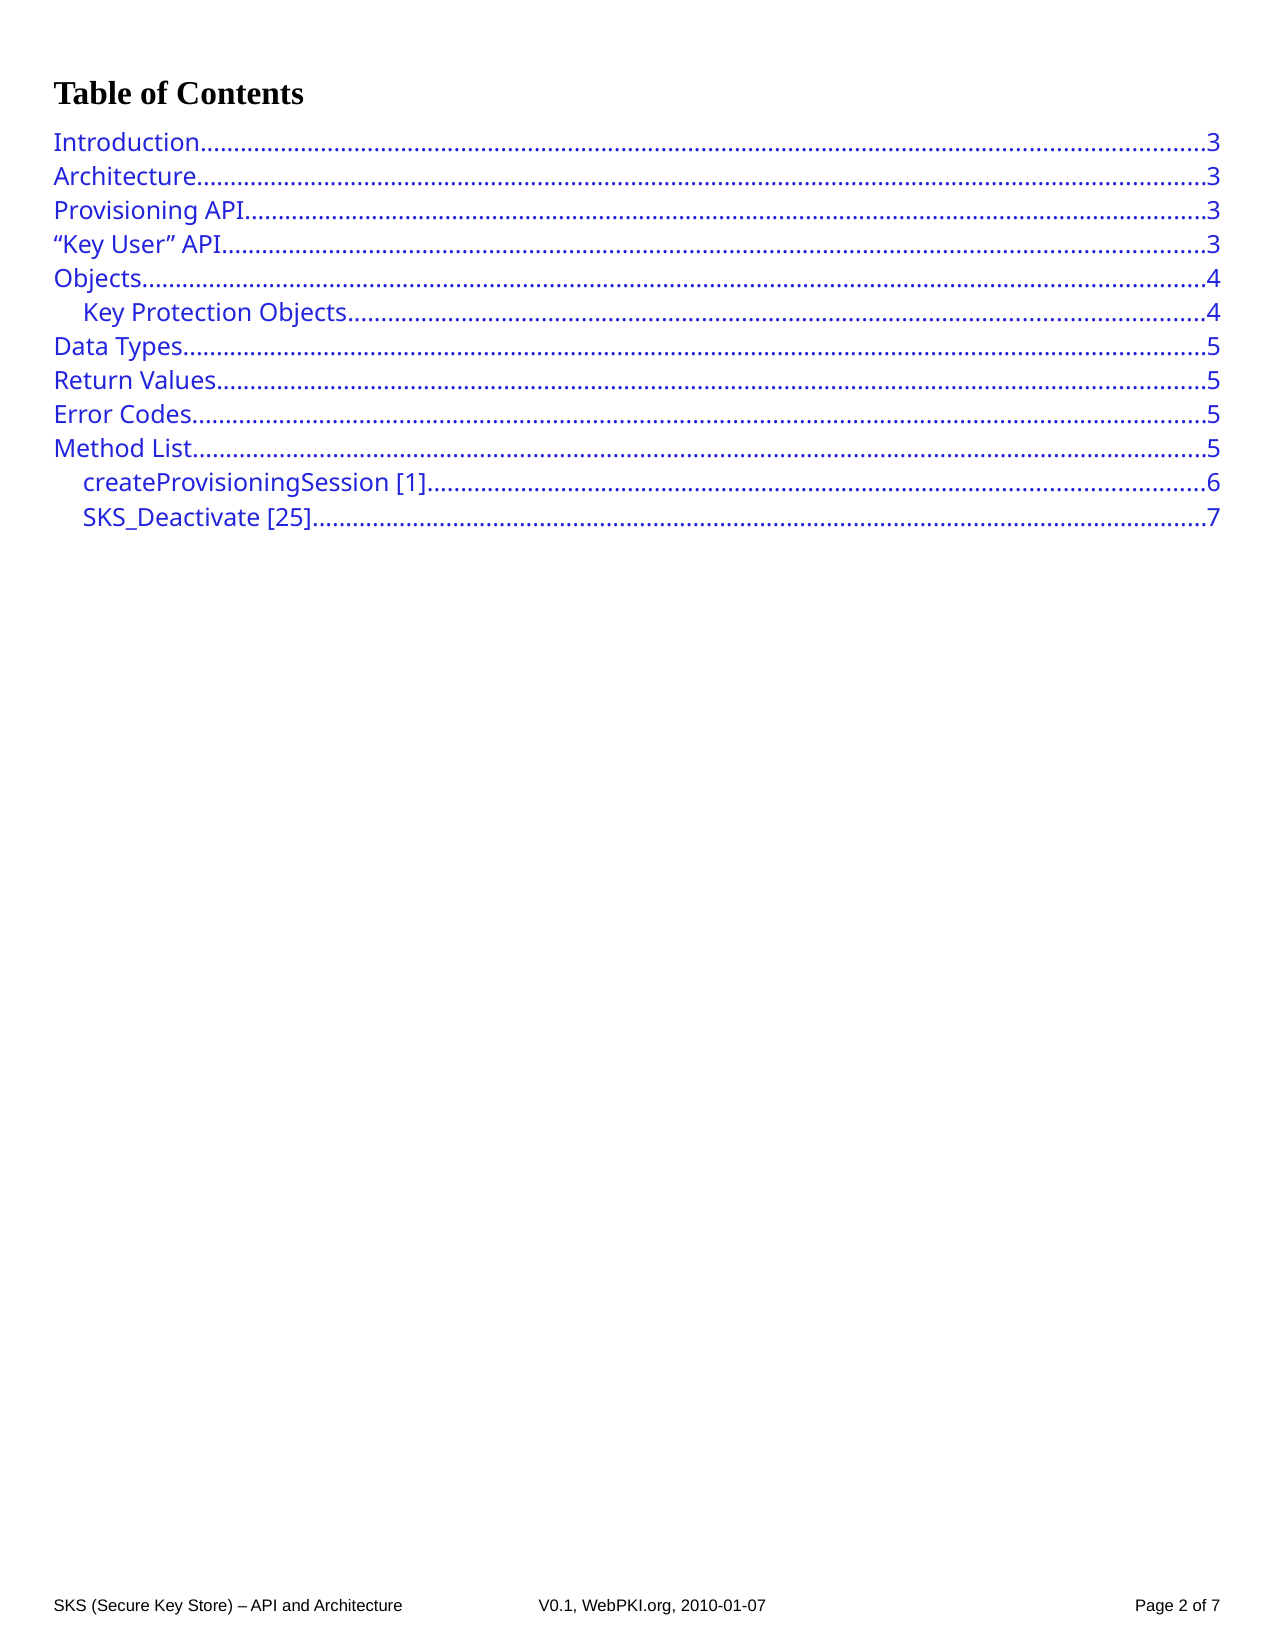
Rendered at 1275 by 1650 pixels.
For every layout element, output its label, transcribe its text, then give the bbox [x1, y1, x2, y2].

subtitle Table of Contents [53, 74, 1221, 112]
text Return Values 5 [53, 363, 1221, 397]
text Method List 5 [53, 431, 1221, 465]
text Provisioning API 3 [53, 193, 1221, 227]
text createProvisioningSession [1] 6 [83, 465, 1221, 499]
text Key Protection Objects 4 [83, 295, 1221, 329]
text Architecture 3 [53, 158, 1221, 193]
text SKS_Deactivate [25] 7 [83, 499, 1221, 533]
text Introduction 3 [53, 124, 1221, 158]
text “Key User” API 3 [53, 227, 1221, 261]
text Error Codes 5 [53, 397, 1221, 431]
text Objects 4 [53, 261, 1221, 295]
text Data Types 5 [53, 329, 1221, 363]
